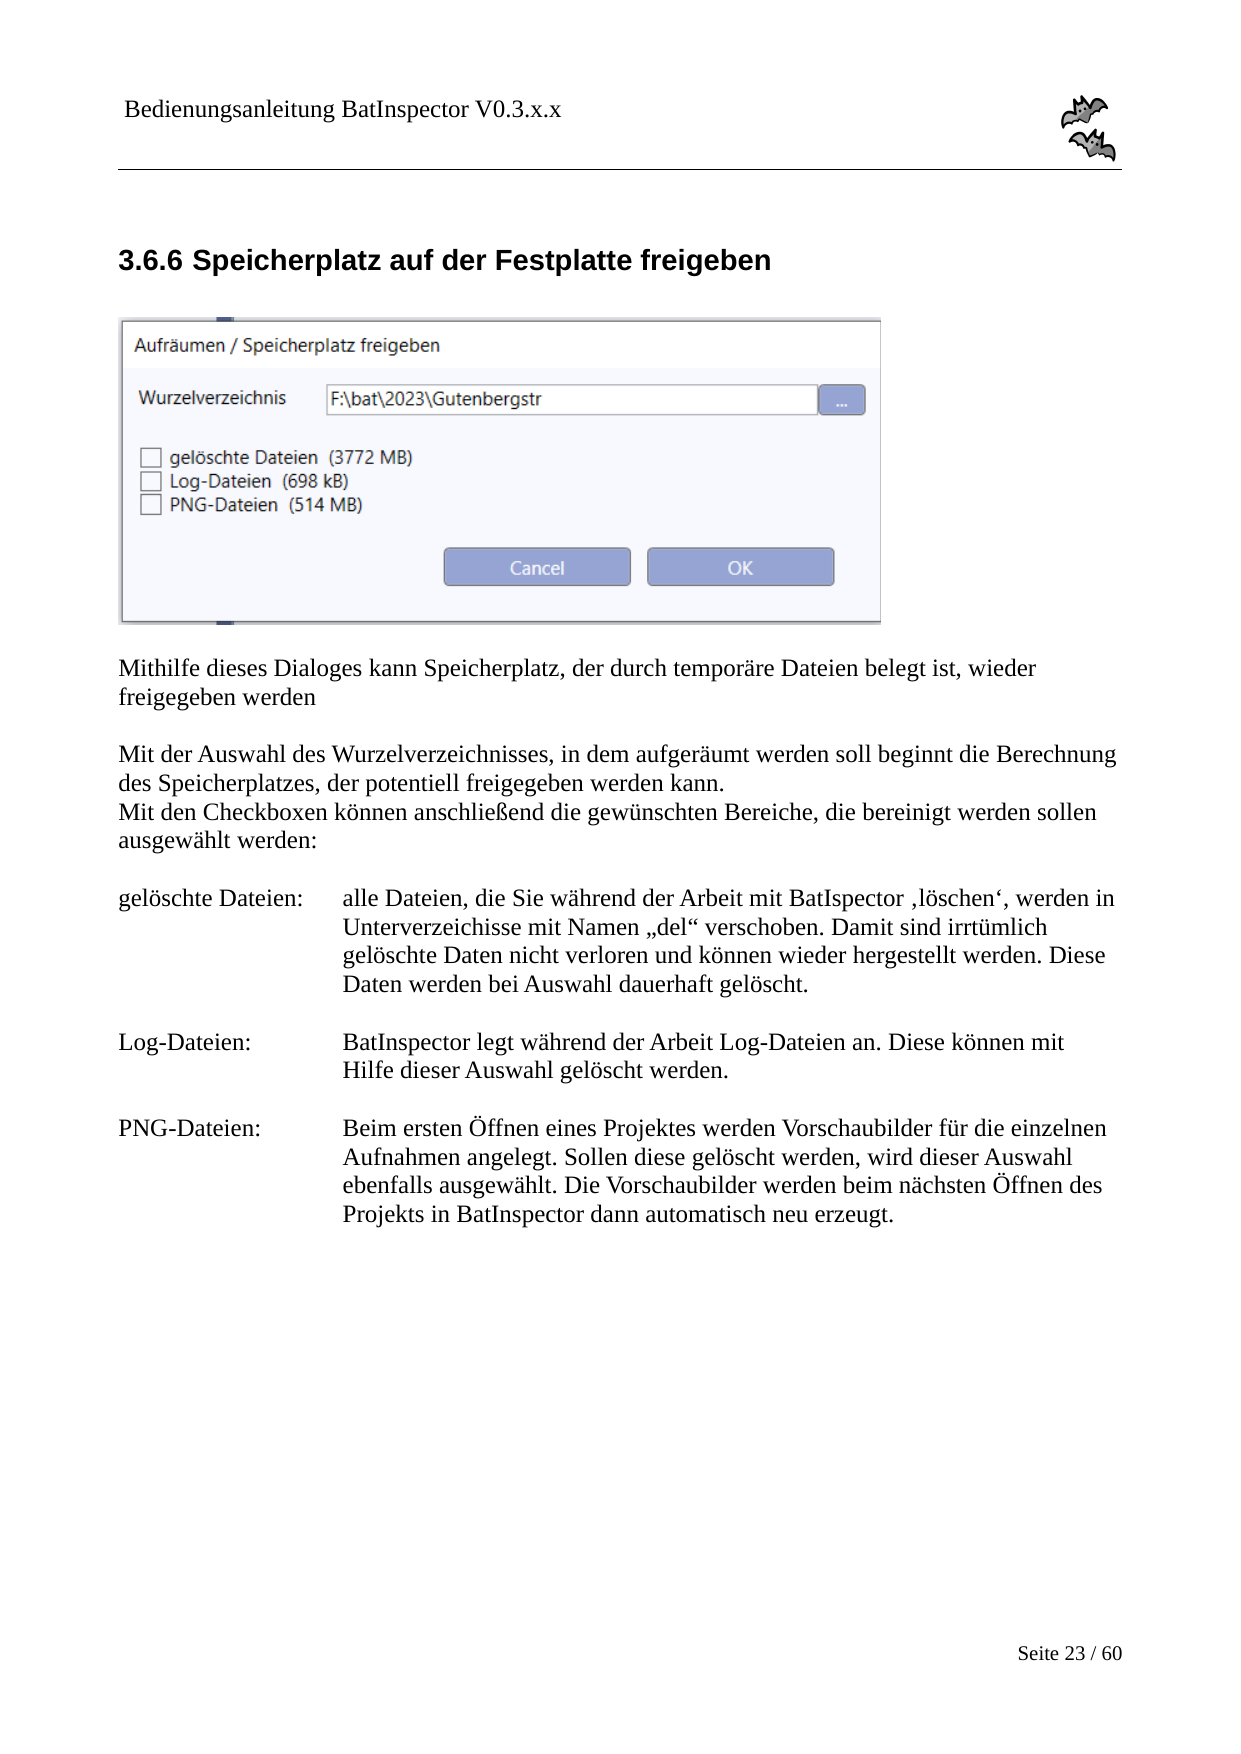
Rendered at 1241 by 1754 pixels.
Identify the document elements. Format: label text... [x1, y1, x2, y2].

text Mit den Checkboxen können anschließend die gewünschten Bereiche, die bereinigt werden sollen ausgewählt werden: [118, 797, 1122, 854]
text gelöschte Dateien: alle Dateien, die Sie während der Arbeit mit BatIspector ‚löschen‘, werden in Unterverzeichisse mit Namen „del“ verschoben. Damit sind irrtümlich gelöschte Daten nicht verloren und können wieder hergestellt werden. Diese Daten werden bei Auswahl dauerhaft gelöscht. [118, 883, 1122, 998]
text Log-Dateien: BatInspector legt während der Arbeit Log-Dateien an. Diese können mit Hilfe dieser Auswahl gelöscht werden. [118, 1027, 1122, 1084]
text PNG-Dateien: Beim ersten Öffnen eines Projektes werden Vorschaubilder für die einzelnen Aufnahmen angelegt. Sollen diese gelöscht werden, wird dieser Auswahl ebenfalls ausgewählt. Die Vorschaubilder werden beim nächsten Öffnen des Projekts in BatInspector dann automatisch neu erzeugt. [118, 1113, 1122, 1228]
picture [118, 317, 881, 625]
text Mithilfe dieses Dialoges kann Speicherplatz, der durch temporäre Dateien belegt ist, wieder freigegeben werden [118, 653, 1122, 711]
picture [1057, 95, 1120, 162]
subtitle Speicherplatz auf der Festplatte freigeben [118, 243, 1122, 276]
text Mit der Auswahl des Wurzelverzeichnisses, in dem aufgeräumt werden soll beginnt die Berechnung des Speicherplatzes, der potentiell freigegeben werden kann. [118, 739, 1122, 797]
